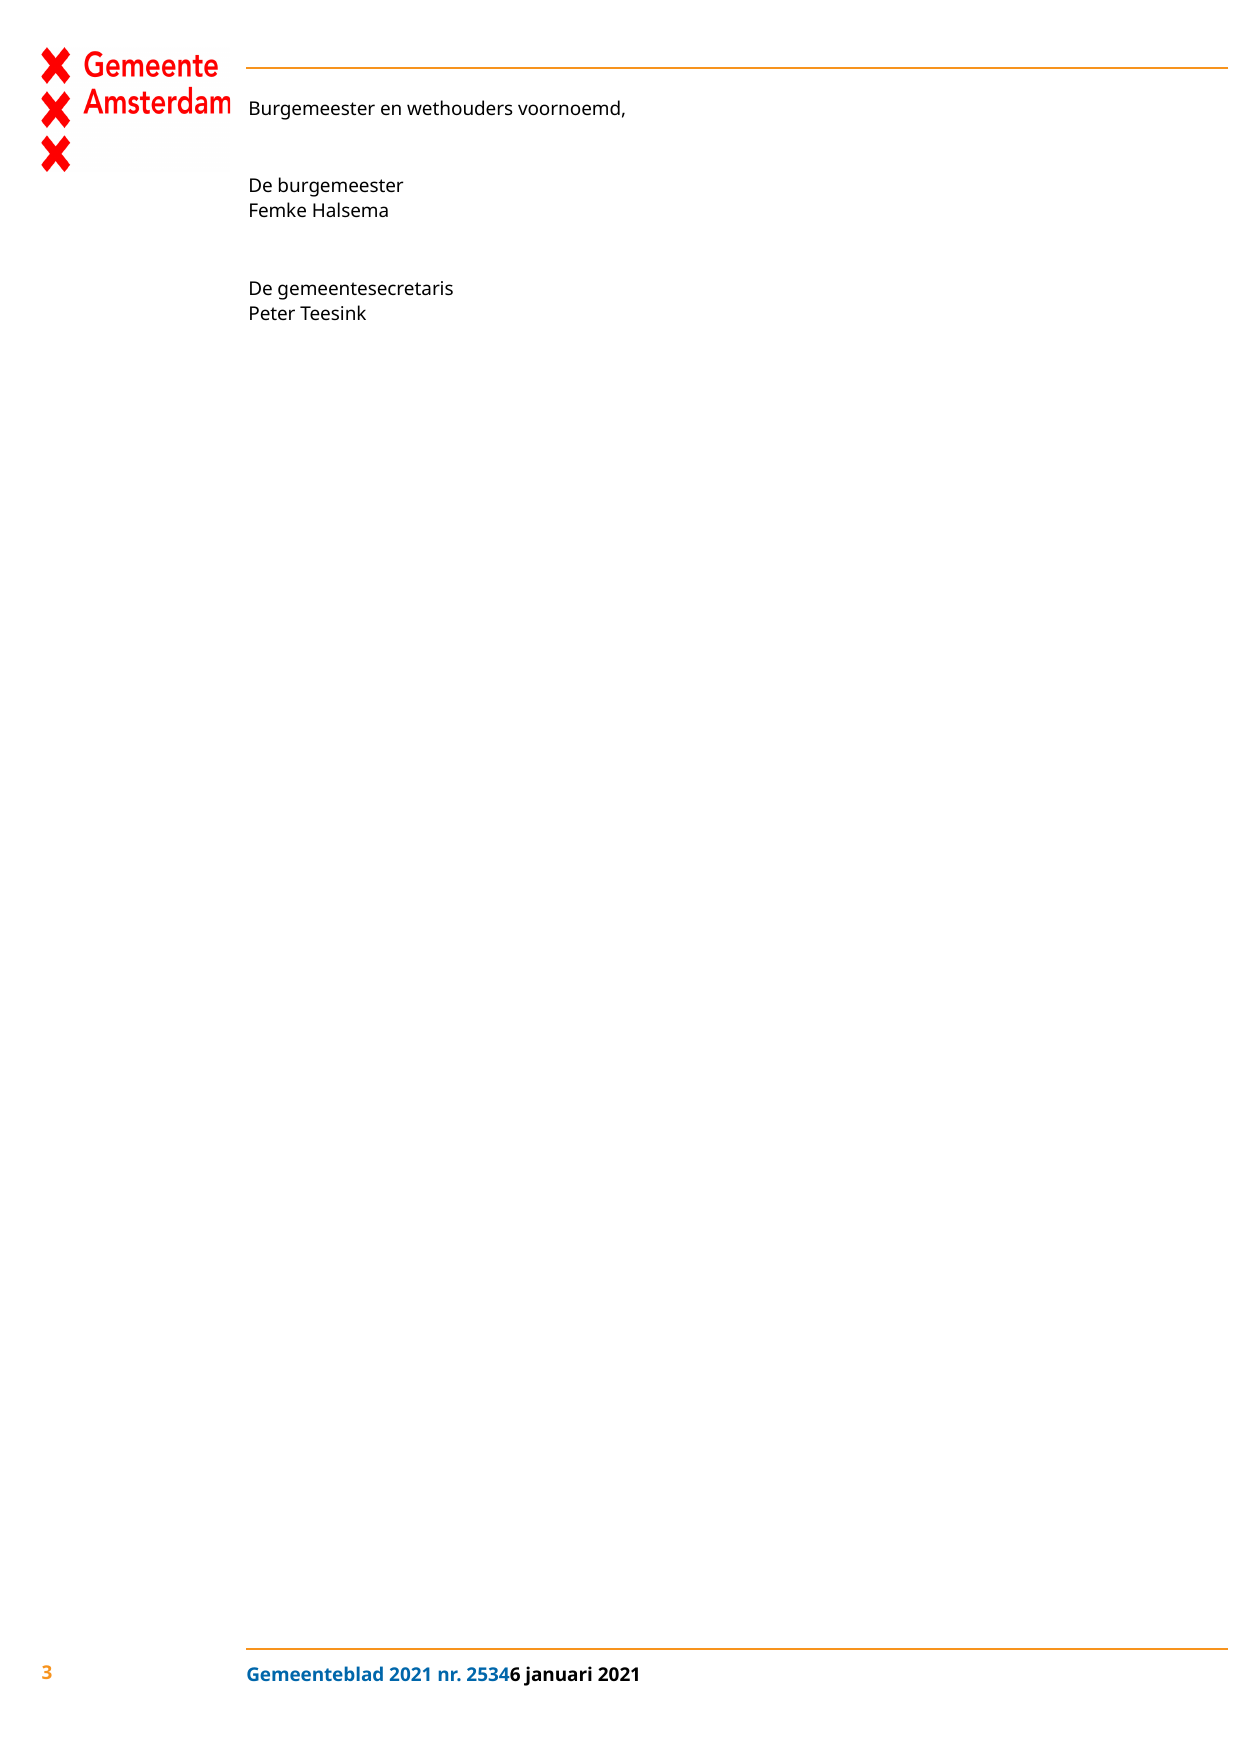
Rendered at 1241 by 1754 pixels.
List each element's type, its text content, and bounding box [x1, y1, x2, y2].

text De gemeentesecretaris [248, 275, 1152, 301]
text Peter Teesink [248, 301, 1152, 326]
text De burgemeester [248, 172, 1152, 198]
text Femke Halsema [248, 198, 1152, 223]
picture [41, 47, 231, 172]
text Burgemeester en wethouders voornoemd, [248, 95, 1152, 121]
